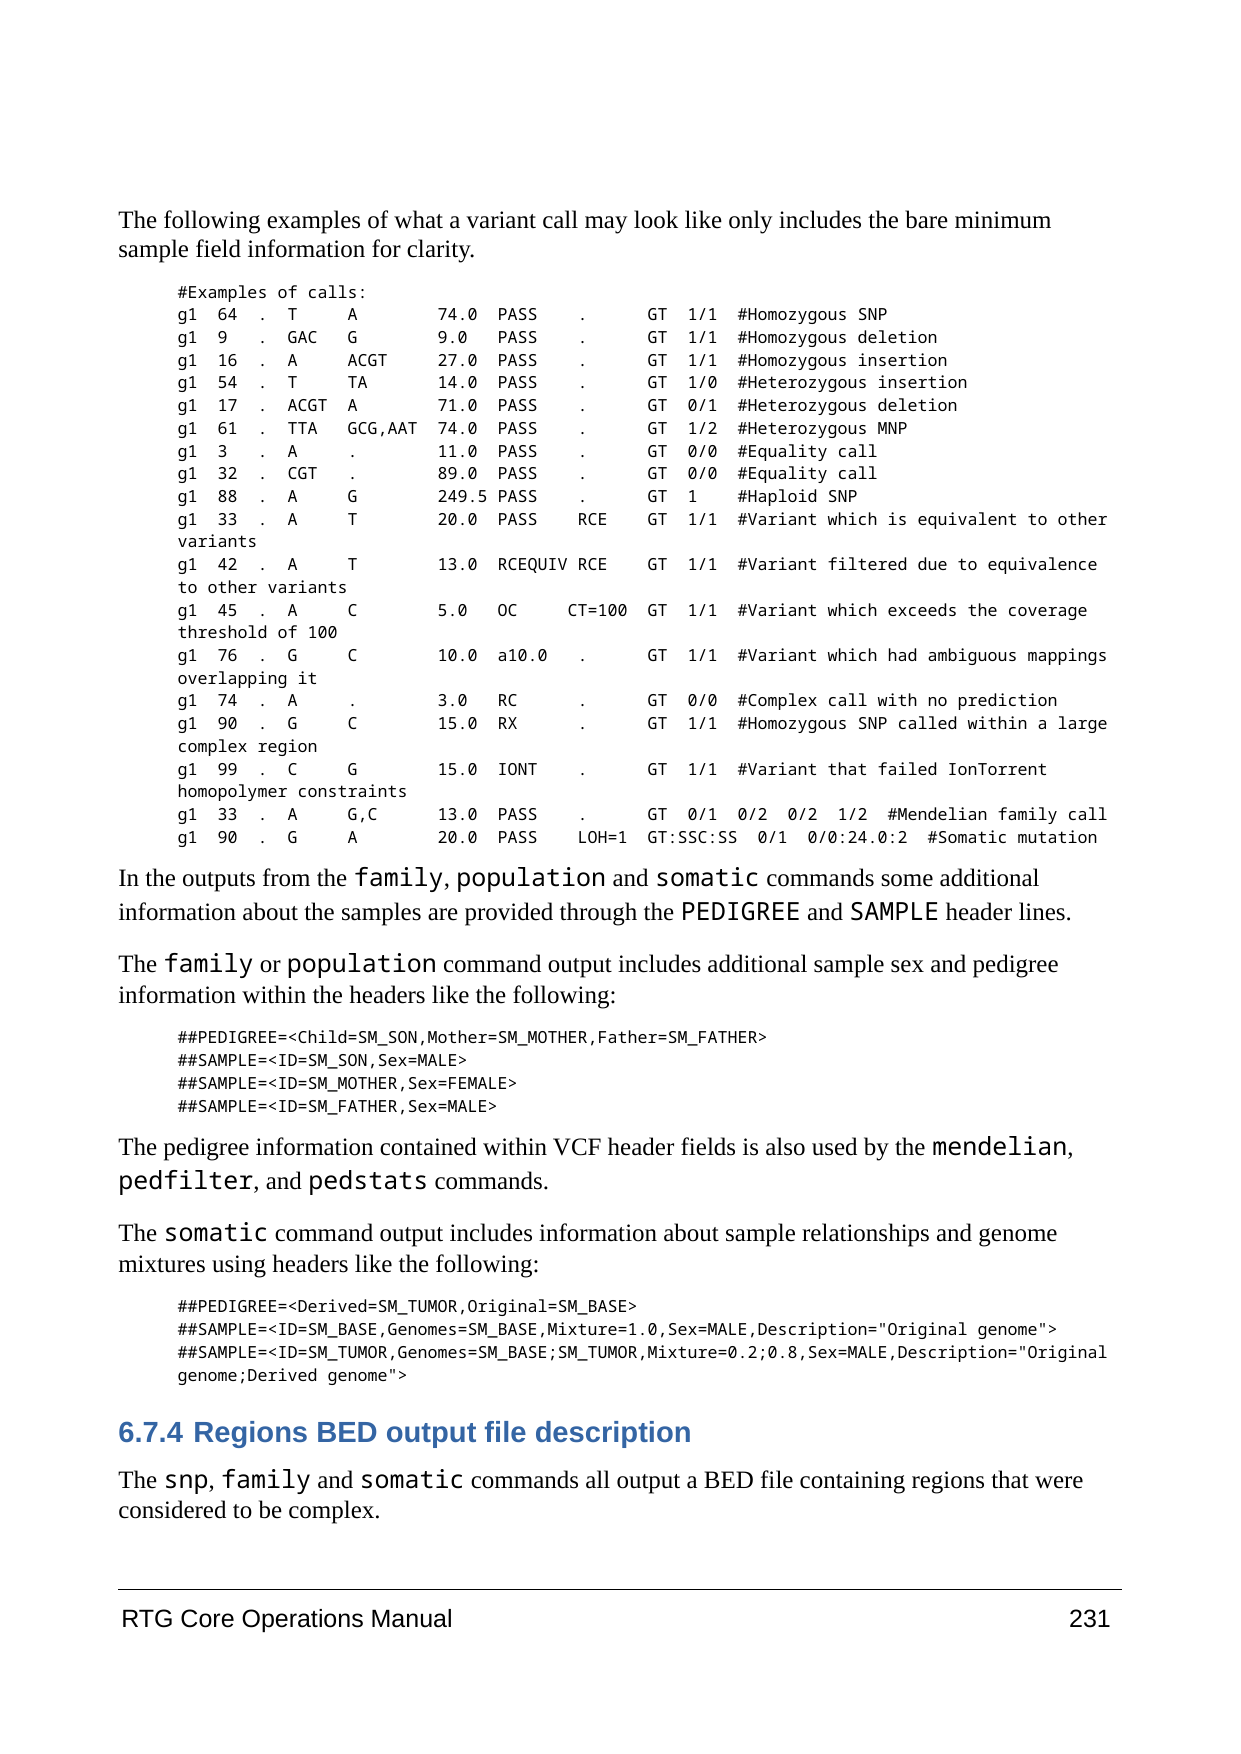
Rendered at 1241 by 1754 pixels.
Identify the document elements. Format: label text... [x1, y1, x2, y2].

text The family or population command output includes additional sample sex and pedigree information within the headers like the following: [118, 946, 1122, 1008]
text ##SAMPLE=<ID=SM_FATHER,Sex=MALE> [177, 1094, 1122, 1117]
text g1 90 . G C 15.0 RX . GT 1/1 #Homozygous SNP called within a large complex region [177, 712, 1122, 757]
text g1 9 . GAC G 9.0 PASS . GT 1/1 #Homozygous deletion [177, 326, 1122, 348]
text g1 61 . TTA GCG,AAT 74.0 PASS . GT 1/2 #Heterozygous MNP [177, 417, 1122, 439]
text g1 16 . A ACGT 27.0 PASS . GT 1/1 #Homozygous insertion [177, 348, 1122, 371]
text ##SAMPLE=<ID=SM_TUMOR,Genomes=SM_BASE;SM_TUMOR,Mixture=0.2;0.8,Sex=MALE,Description="Original genome;Derived genome"> [177, 1341, 1122, 1386]
text g1 33 . A T 20.0 PASS RCE GT 1/1 #Variant which is equivalent to other variants [177, 507, 1122, 553]
text g1 32 . CGT . 89.0 PASS . GT 0/0 #Equality call [177, 462, 1122, 485]
text g1 76 . G C 10.0 a10.0 . GT 1/1 #Variant which had ambiguous mappings overlapping it [177, 644, 1122, 689]
text The pedigree information contained within VCF header fields is also used by the mendelian, pedfilter, and pedstats commands. [118, 1129, 1122, 1197]
text g1 3 . A . 11.0 PASS . GT 0/0 #Equality call [177, 439, 1122, 462]
text ##SAMPLE=<ID=SM_SON,Sex=MALE> [177, 1049, 1122, 1072]
subtitle Regions BED output file description [118, 1415, 1122, 1449]
text The following examples of what a variant call may look like only includes the bare minimum sample field information for clarity. [118, 205, 1122, 263]
text The somatic command output includes information about sample relationships and genome mixtures using headers like the following: [118, 1214, 1122, 1277]
text The snp, family and somatic commands all output a BED file containing regions that were considered to be complex. [118, 1461, 1122, 1524]
text ##PEDIGREE=<Derived=SM_TUMOR,Original=SM_BASE> [177, 1295, 1122, 1318]
text ##SAMPLE=<ID=SM_BASE,Genomes=SM_BASE,Mixture=1.0,Sex=MALE,Description="Original genome"> [177, 1318, 1122, 1341]
text g1 33 . A G,C 13.0 PASS . GT 0/1 0/2 0/2 1/2 #Mendelian family call [177, 803, 1122, 825]
text g1 99 . C G 15.0 IONT . GT 1/1 #Variant that failed IonTorrent homopolymer constraints [177, 757, 1122, 803]
text g1 54 . T TA 14.0 PASS . GT 1/0 #Heterozygous insertion [177, 371, 1122, 394]
text #Examples of calls: [177, 280, 1122, 303]
text g1 45 . A C 5.0 OC CT=100 GT 1/1 #Variant which exceeds the coverage threshold of 100 [177, 598, 1122, 644]
text g1 42 . A T 13.0 RCEQUIV RCE GT 1/1 #Variant filtered due to equivalence to other variants [177, 553, 1122, 598]
text ##PEDIGREE=<Child=SM_SON,Mother=SM_MOTHER,Father=SM_FATHER> [177, 1026, 1122, 1049]
text g1 90 . G A 20.0 PASS LOH=1 GT:SSC:SS 0/1 0/0:24.0:2 #Somatic mutation [177, 825, 1122, 848]
text g1 17 . ACGT A 71.0 PASS . GT 0/1 #Heterozygous deletion [177, 394, 1122, 417]
text g1 64 . T A 74.0 PASS . GT 1/1 #Homozygous SNP [177, 303, 1122, 326]
text g1 74 . A . 3.0 RC . GT 0/0 #Complex call with no prediction [177, 689, 1122, 712]
text ##SAMPLE=<ID=SM_MOTHER,Sex=FEMALE> [177, 1072, 1122, 1094]
text g1 88 . A G 249.5 PASS . GT 1 #Haploid SNP [177, 485, 1122, 507]
text In the outputs from the family, population and somatic commands some additional information about the samples are provided through the PEDIGREE and SAMPLE header lines. [118, 860, 1122, 928]
